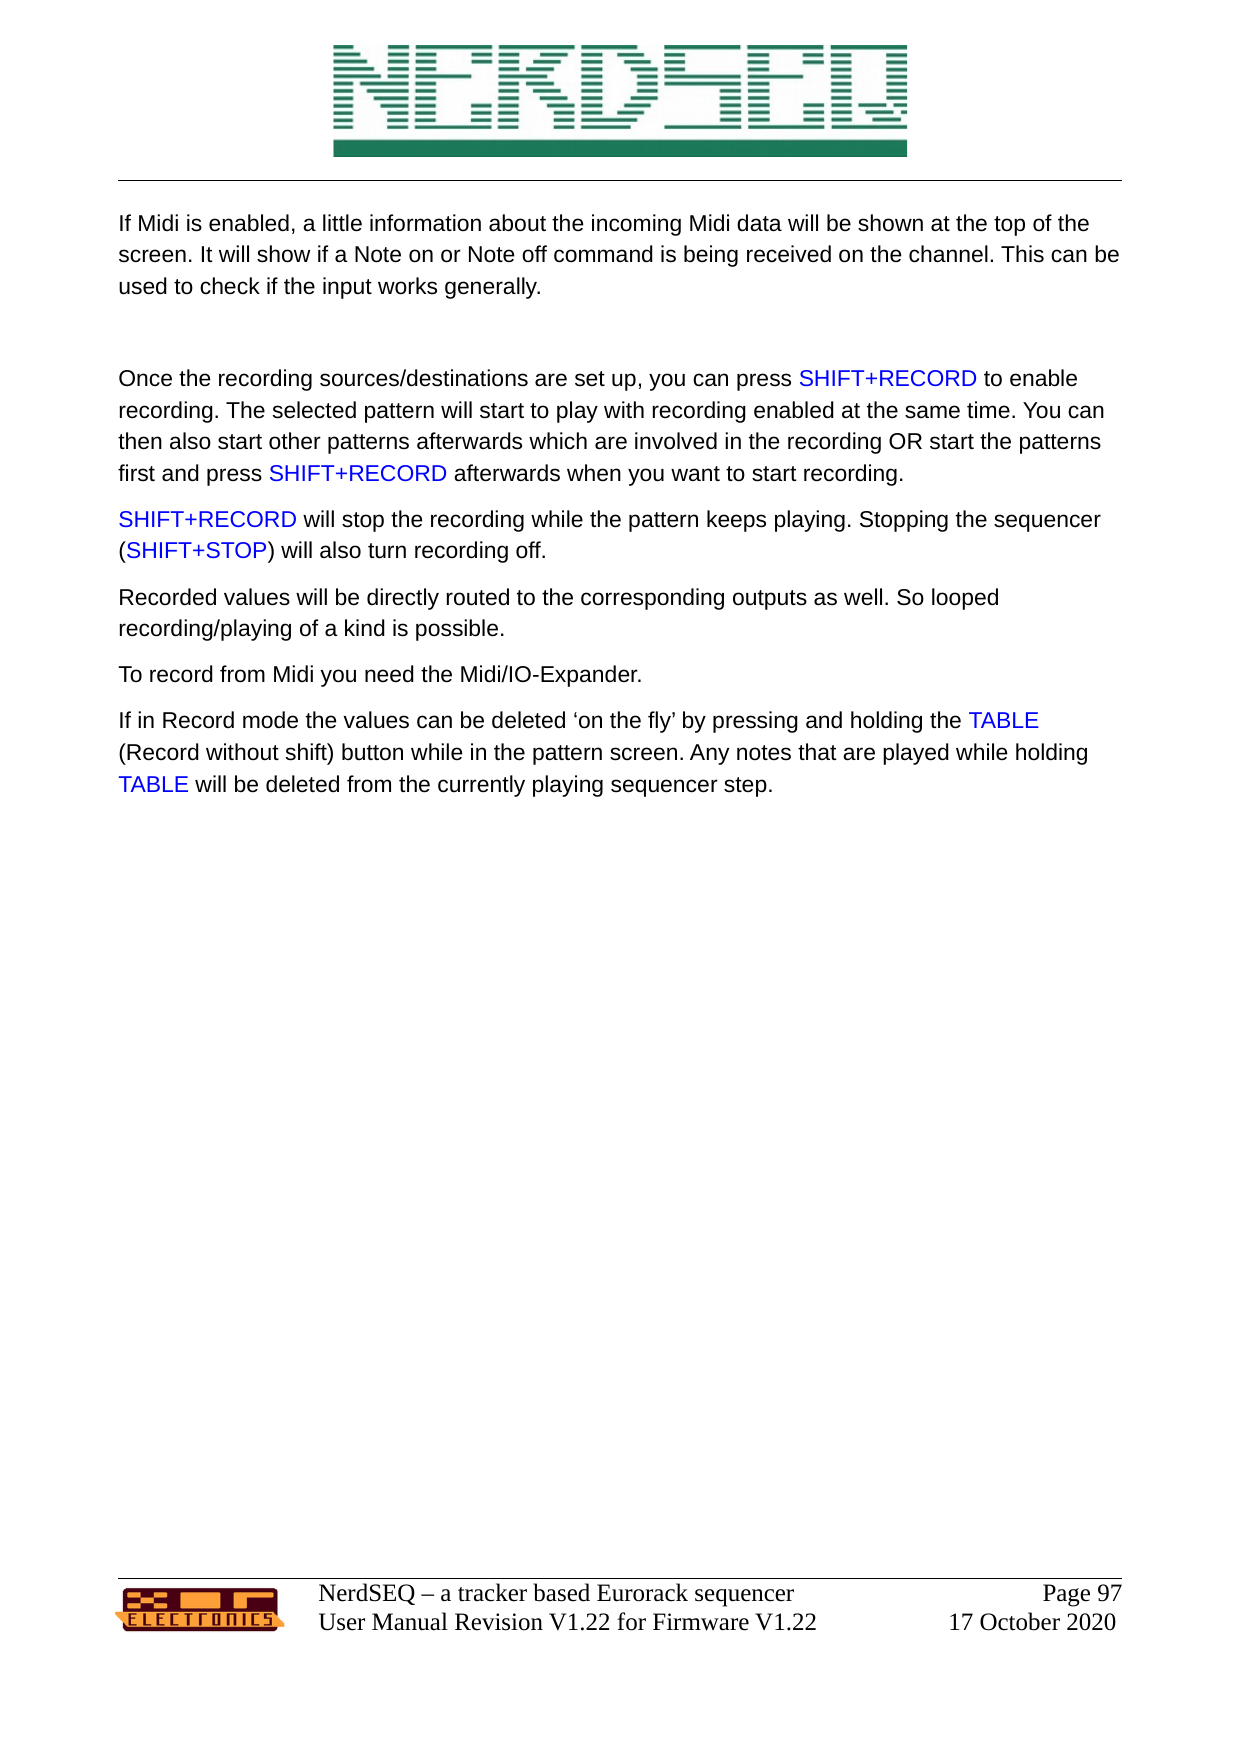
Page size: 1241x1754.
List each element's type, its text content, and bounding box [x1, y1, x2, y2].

picture [333, 45, 908, 157]
text To record from Midi you need the Midi/IO-Expander. [118, 661, 1122, 688]
picture [115, 1584, 285, 1634]
text SHIFT+RECORD will stop the recording while the pattern keeps playing. Stopping the sequencer (SHIFT+STOP) will also turn recording off. [118, 506, 1122, 564]
text If Midi is enabled, a little information about the incoming Midi data will be shown at the top of the screen. It will show if a Note on or Note off command is being received on the channel. This can be used to check if the input works generally. [118, 209, 1122, 299]
text Once the recording sources/destinations are set up, you can press SHIFT+RECORD to enable recording. The selected pattern will start to play with recording enabled at the same time. You can then also start other patterns afterwards which are involved in the recording OR start the patterns first and press SHIFT+RECORD afterwards when you want to start recording. [118, 365, 1122, 486]
text If in Record mode the values can be deleted ‘on the fly’ by pressing and holding the TABLE (Record without shift) button while in the pattern screen. Any notes that are played while holding TABLE will be deleted from the currently playing sequencer step. [118, 707, 1122, 797]
text Recorded values will be directly routed to the corresponding outputs as well. So looped recording/playing of a kind is possible. [118, 583, 1122, 641]
